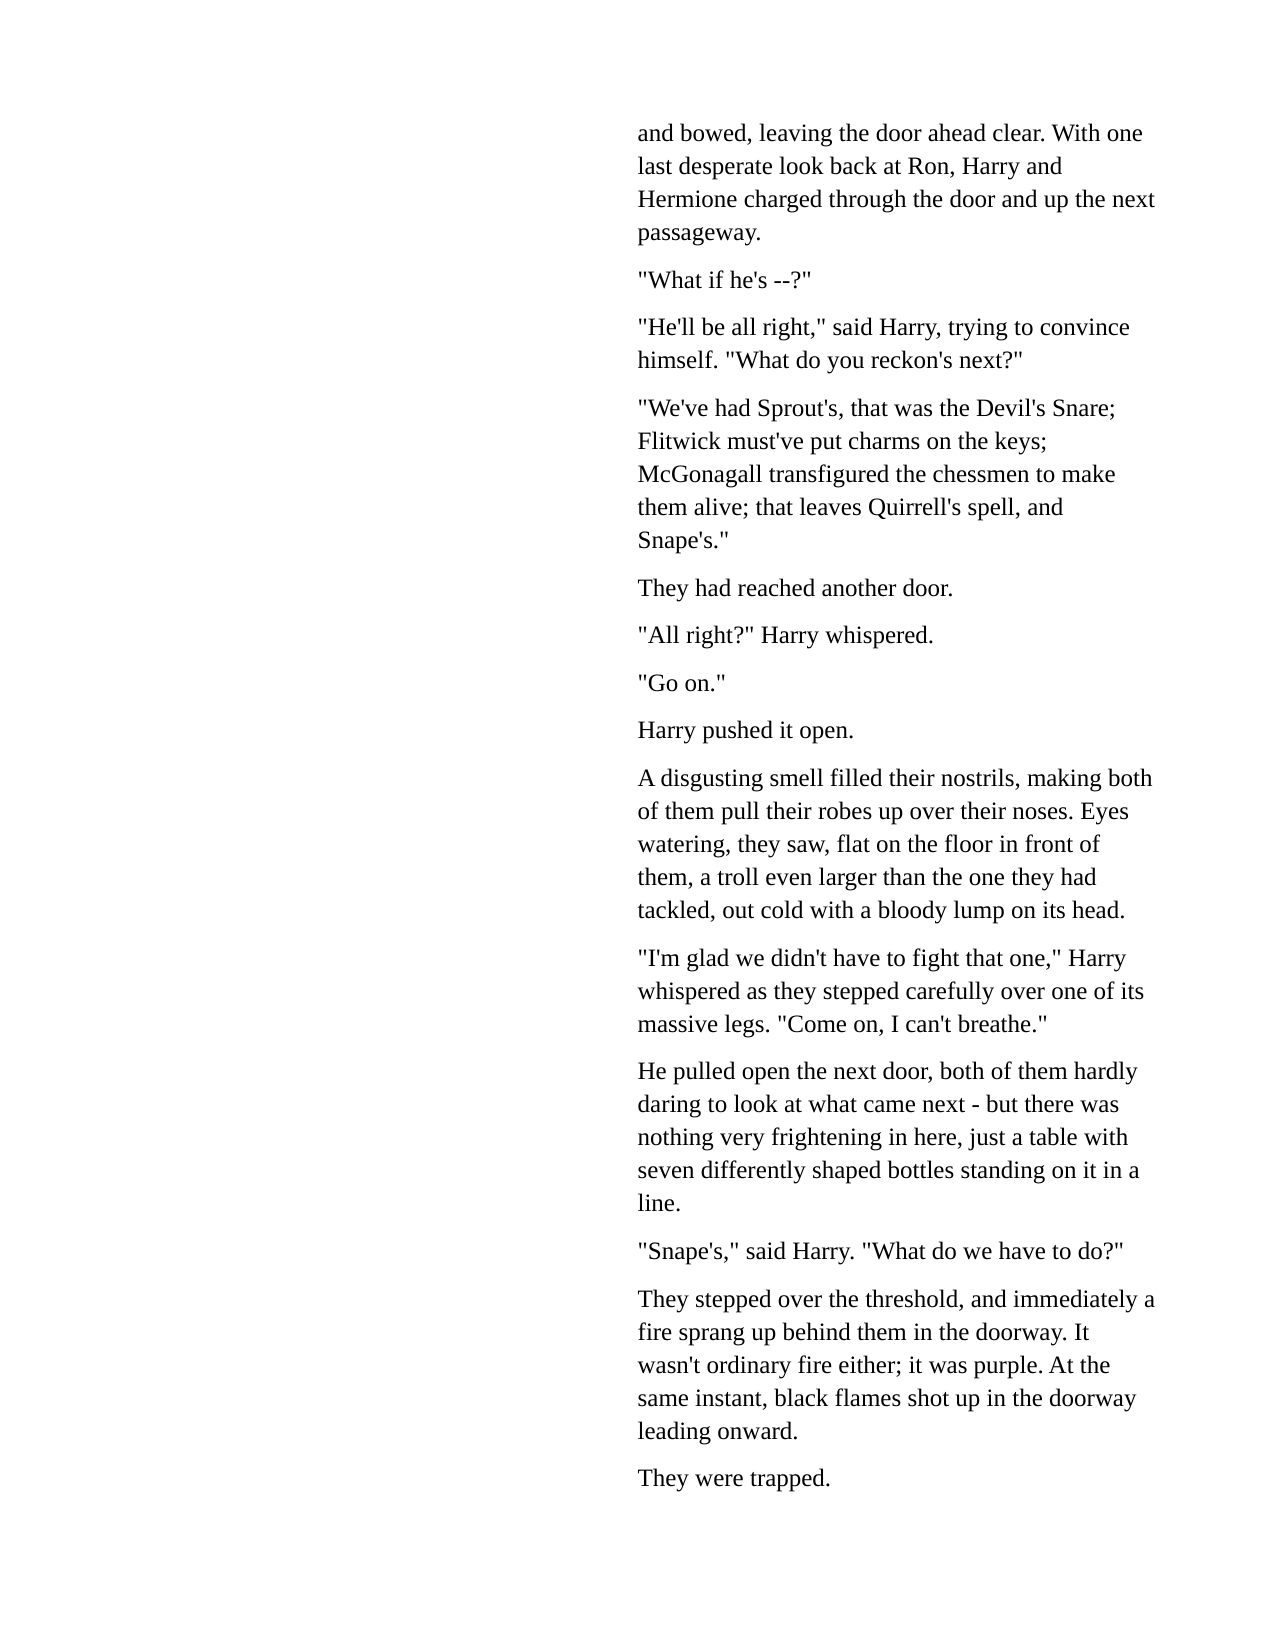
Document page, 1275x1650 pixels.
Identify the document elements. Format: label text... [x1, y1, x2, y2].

table_cell [118, 313, 637, 393]
table_cell "What if he's --?" [638, 265, 1157, 312]
table_cell [118, 573, 637, 620]
table_cell They had reached another door. [638, 573, 1157, 620]
table_cell [118, 943, 637, 1056]
table_cell "He'll be all right," said Harry, trying to convince himself. "What do you reckon's next?" [638, 313, 1157, 393]
table_cell They were trapped. [638, 1464, 1157, 1511]
table_cell [118, 265, 637, 312]
table_cell "Snape's," said Harry. "What do we have to do?" [638, 1236, 1157, 1284]
table_cell "All right?" Harry whispered. [638, 620, 1157, 668]
table_cell [118, 620, 637, 668]
table_cell [118, 1056, 637, 1236]
table_cell [118, 716, 637, 763]
table_cell [118, 763, 637, 943]
table_cell "Go on." [638, 668, 1157, 716]
table_cell "We've had Sprout's, that was the Devil's Snare; Flitwick must've put charms on the keys; McGonagall transfigured the chessmen to make them alive; that leaves Quirrell's spell, and Snape's." [638, 393, 1157, 573]
table_cell They stepped over the threshold, and immediately a fire sprang up behind them in the doorway. It wasn't ordinary fire either; it was purple. At the same instant, black flames shot up in the doorway leading onward. [638, 1284, 1157, 1463]
table_cell [118, 393, 637, 573]
table_cell A disgusting smell filled their nostrils, making both of them pull their robes up over their noses. Eyes watering, they saw, flat on the floor in front of them, a troll even larger than the one they had tackled, out cold with a bloody lump on its head. [638, 763, 1157, 943]
table_cell Harry pushed it open. [638, 716, 1157, 763]
table_cell [118, 118, 637, 265]
table_cell [118, 1284, 637, 1463]
table_cell He pulled open the next door, both of them hardly daring to look at what came next - but there was nothing very frightening in here, just a table with seven differently shaped bottles standing on it in a line. [638, 1056, 1157, 1236]
table_cell [118, 1464, 637, 1511]
table_cell [118, 668, 637, 716]
table_cell "I'm glad we didn't have to fight that one," Harry whispered as they stepped carefully over one of its massive legs. "Come on, I can't breathe." [638, 943, 1157, 1056]
table_cell [118, 1236, 637, 1284]
table_cell and bowed, leaving the door ahead clear. With one last desperate look back at Ron, Harry and Hermione charged through the door and up the next passageway. [638, 118, 1157, 265]
